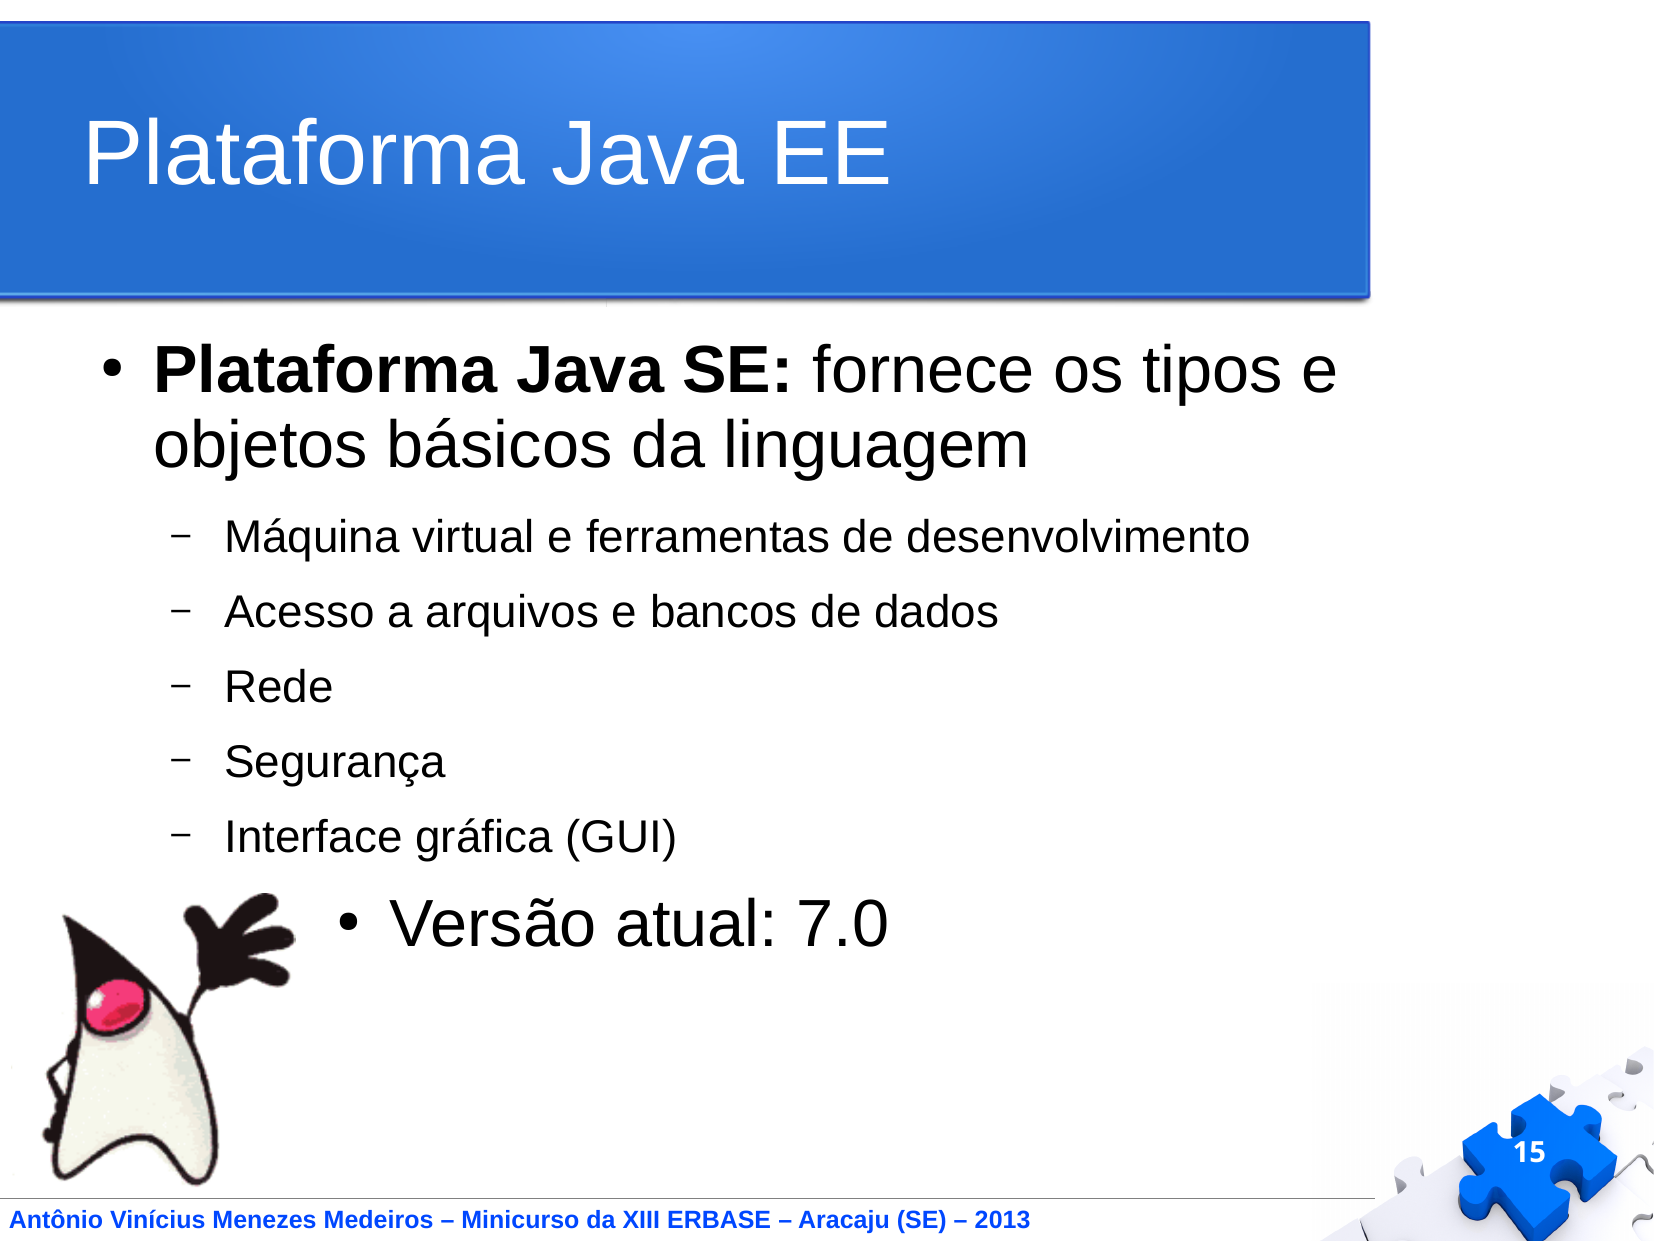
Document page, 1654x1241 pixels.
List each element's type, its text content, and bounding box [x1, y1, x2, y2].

picture [0, 21, 1375, 307]
picture [11, 893, 296, 1189]
title Plataforma Java EE [82, 49, 1323, 257]
picture [1311, 983, 1654, 1241]
list Plataforma Java SE: fornece os tipos e objetos básicos da linguagem Máquina virtual e ferramentas de desenvolvimento Acesso a arquivos e bancos de dados Rede Segurança Interface gráfica (GUI) Versão atual: 7.0 [82, 332, 1356, 1217]
